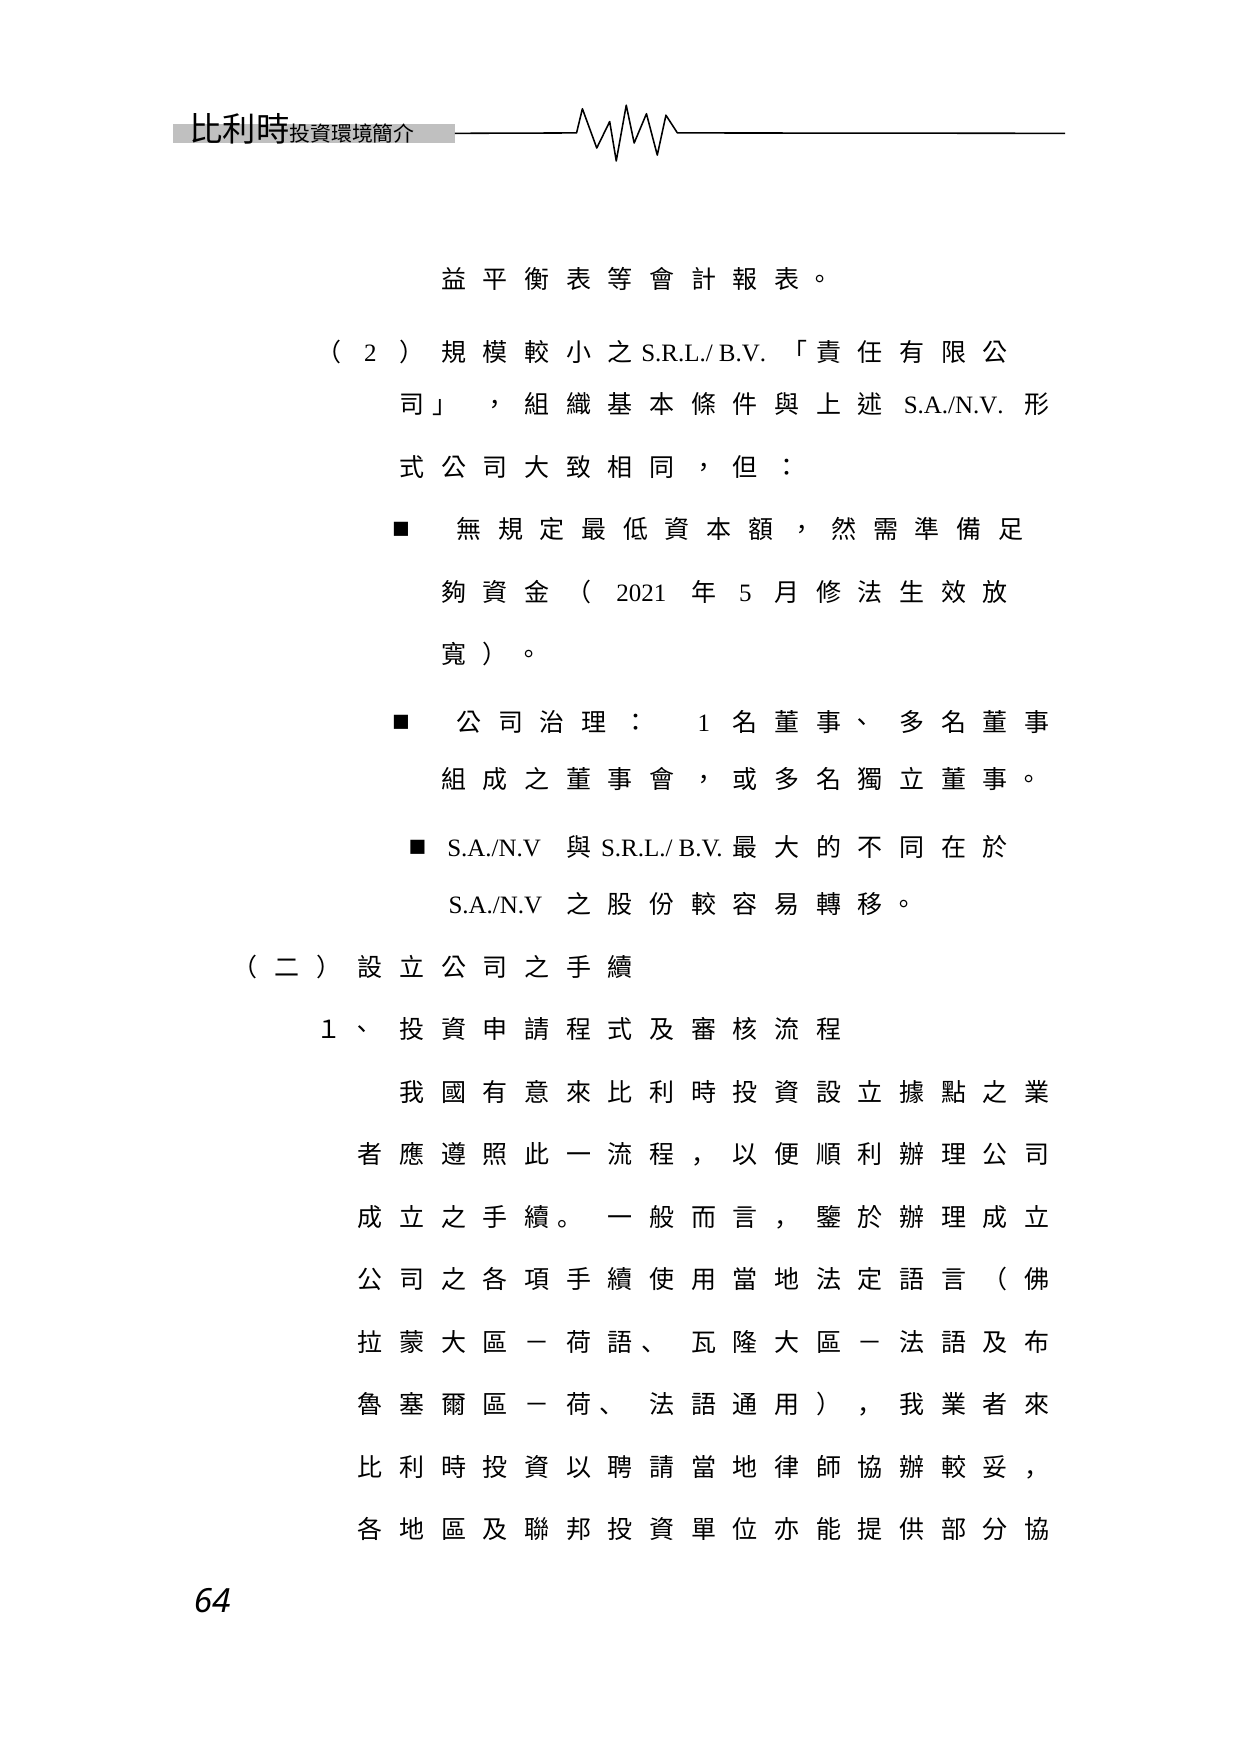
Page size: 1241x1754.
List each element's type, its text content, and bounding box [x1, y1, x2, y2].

text 益平衡表等會計報表。 [367, 236, 1058, 299]
text （二）設立公司之手續 [207, 924, 1058, 986]
text  S.A./N.V與S.R.L./ B.V.最大的不同在於S.A./N.V之股份較容易轉移。 [367, 799, 1058, 924]
text 我國有意來比利時投資設立據點之業者應遵照此一流程，以便順利辦理公司成立之手續。一般而言，鑒於辦理成立公司之各項手續使用當地法定語言（佛拉蒙大區－荷語、瓦隆大區－法語及布魯塞爾區－荷、法語通用），我業者來比利時投資以聘請當地律師協辦較妥，各地區及聯邦投資單位亦能提供部分協 [330, 1049, 1058, 1549]
text  公司治理：1名董事、多名董事組成之董事會，或多名獨立董事。 [367, 674, 1058, 799]
text （2）規模較小之S.R.L./ B.V.「責任有限公司」，組織基本條件與上述S.A./N.V.形式公司大致相同，但： [306, 299, 1058, 486]
text １、投資申請程式及審核流程 [281, 986, 1058, 1049]
text  無規定最低資本額，然需準備足夠資金（2021年5月修法生效放寬）。 [367, 486, 1058, 674]
